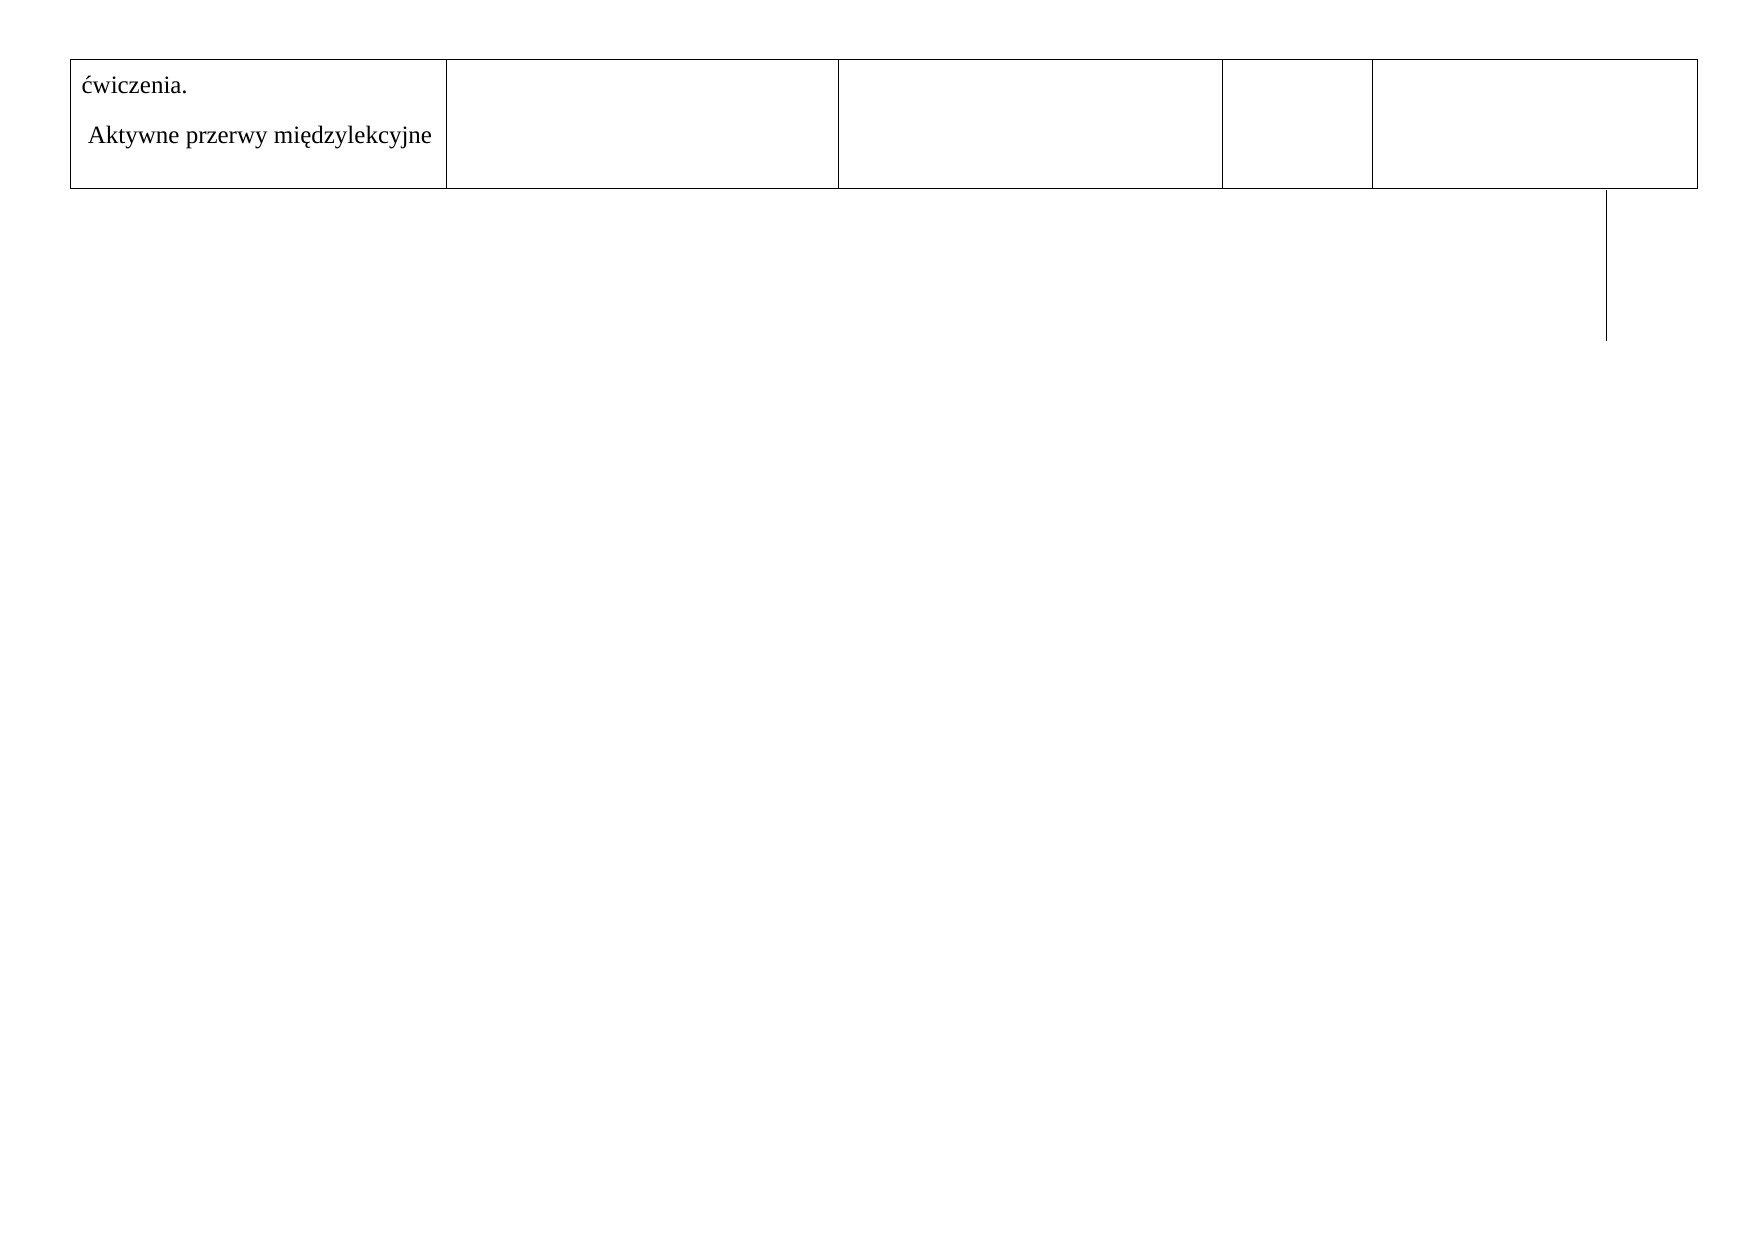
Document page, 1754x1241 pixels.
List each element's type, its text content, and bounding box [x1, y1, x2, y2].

table_cell [447, 60, 838, 188]
table_cell [1223, 60, 1372, 188]
table_cell ćwiczenia. Aktywne przerwy międzylekcyjne [71, 60, 446, 188]
table_cell [1373, 60, 1697, 188]
table_cell [839, 60, 1222, 188]
